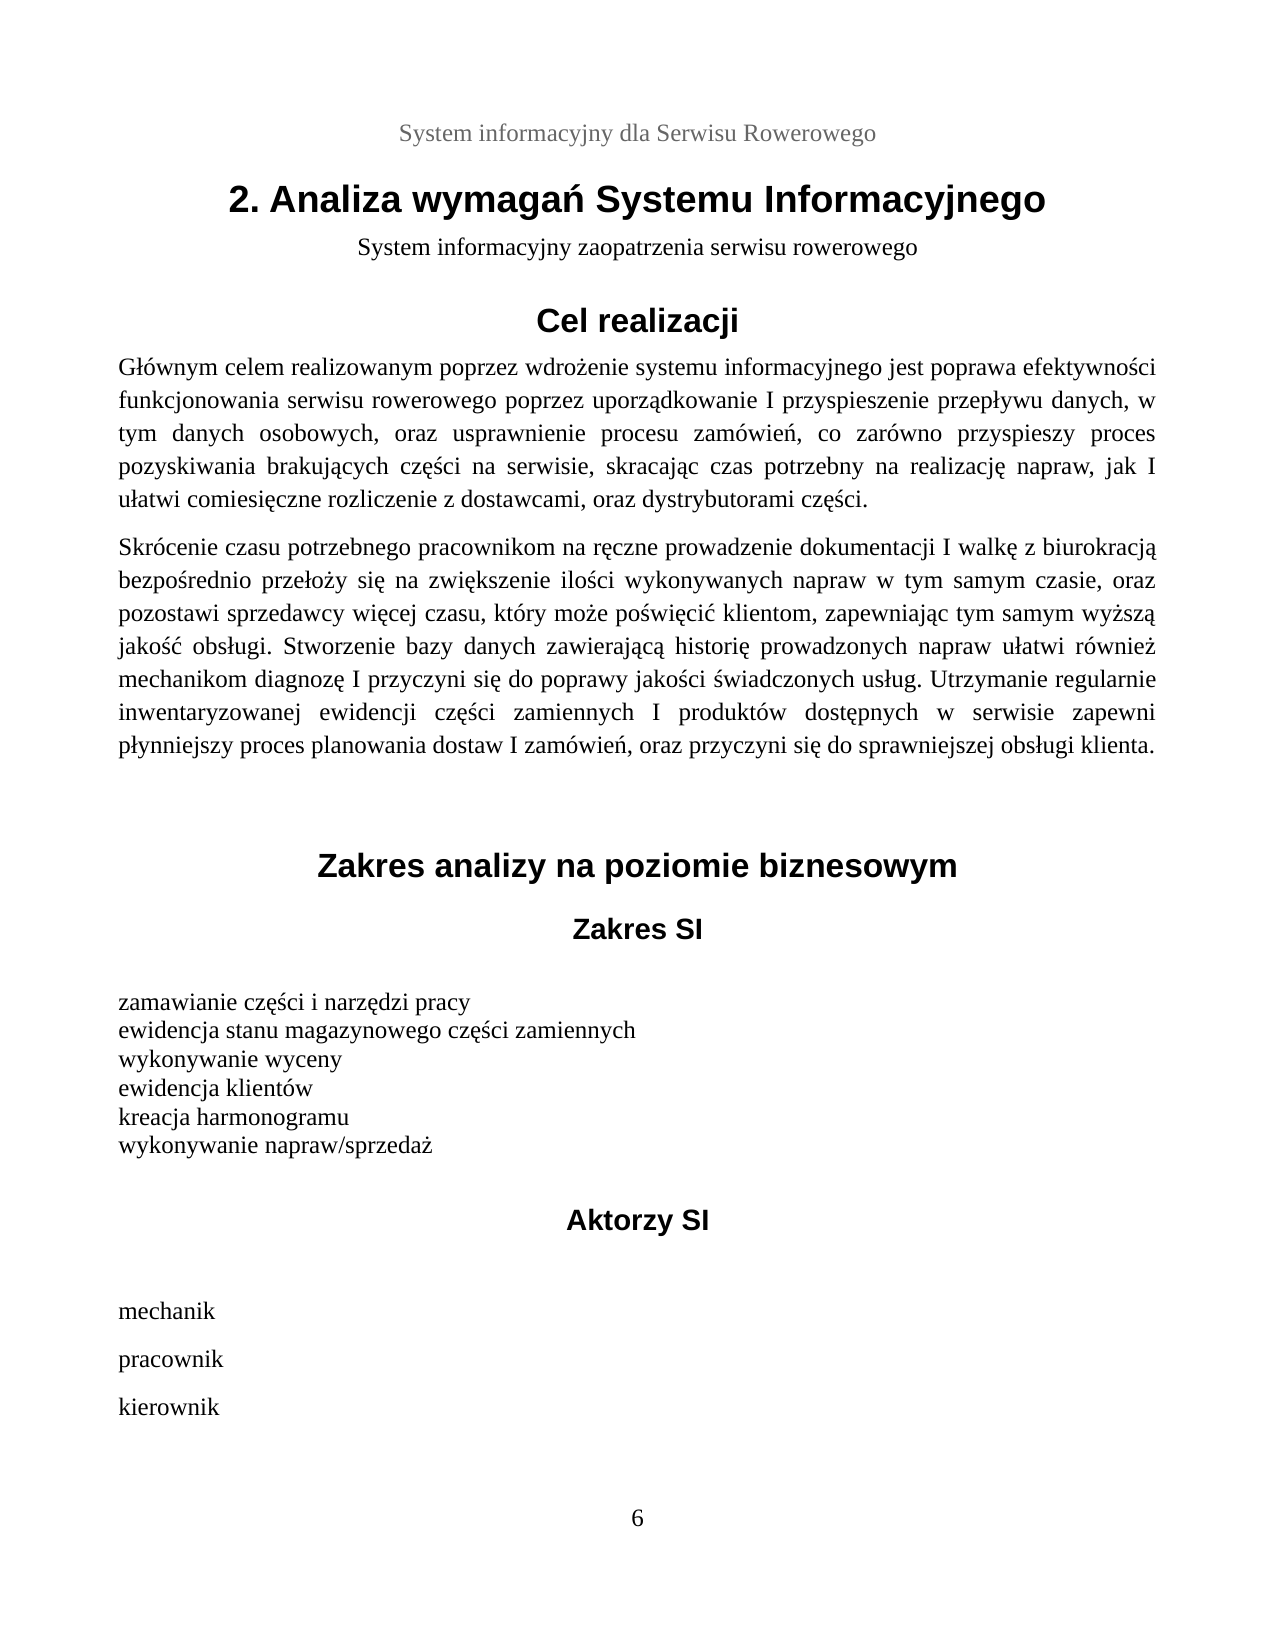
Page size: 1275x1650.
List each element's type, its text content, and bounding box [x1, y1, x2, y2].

text mechanik [118, 1296, 1157, 1325]
subtitle Zakres analizy na poziomie biznesowym [118, 846, 1157, 884]
subtitle Aktorzy SI [118, 1202, 1157, 1236]
text ewidencja stanu magazynowego części zamiennych [118, 1015, 1157, 1044]
subtitle Zakres SI [118, 912, 1157, 945]
text System informacyjny zaopatrzenia serwisu rowerowego [118, 232, 1157, 261]
subtitle 2. Analiza wymagań Systemu Informacyjnego [118, 176, 1157, 220]
text wykonywanie napraw/sprzedaż [118, 1130, 1157, 1159]
text kierownik [118, 1392, 1157, 1420]
text pracownik [118, 1344, 1157, 1373]
text zamawianie części i narzędzi pracy [118, 987, 1157, 1015]
text wykonywanie wyceny [118, 1044, 1157, 1073]
text Głównym celem realizowanym poprzez wdrożenie systemu informacyjnego jest poprawa efektywności funkcjonowania serwisu rowerowego poprzez uporządkowanie I przyspieszenie przepływu danych, w tym danych osobowych, oraz usprawnienie procesu zamówień, co zarówno przyspieszy proces pozyskiwania brakujących części na serwisie, skracając czas potrzebny na realizację napraw, jak I ułatwi comiesięczne rozliczenie z dostawcami, oraz dystrybutorami części. [118, 352, 1157, 513]
text ewidencja klientów [118, 1073, 1157, 1102]
text Skrócenie czasu potrzebnego pracownikom na ręczne prowadzenie dokumentacji I walkę z biurokracją bezpośrednio przełoży się na zwiększenie ilości wykonywanych napraw w tym samym czasie, oraz pozostawi sprzedawcy więcej czasu, który może poświęcić klientom, zapewniając tym samym wyższą jakość obsługi. Stworzenie bazy danych zawierającą historię prowadzonych napraw ułatwi również mechanikom diagnozę I przyczyni się do poprawy jakości świadczonych usług. Utrzymanie regularnie inwentaryzowanej ewidencji części zamiennych I produktów dostępnych w serwisie zapewni płynniejszy proces planowania dostaw I zamówień, oraz przyczyni się do sprawniejszej obsługi klienta. [118, 532, 1157, 759]
subtitle Cel realizacji [118, 301, 1157, 339]
text kreacja harmonogramu [118, 1102, 1157, 1130]
